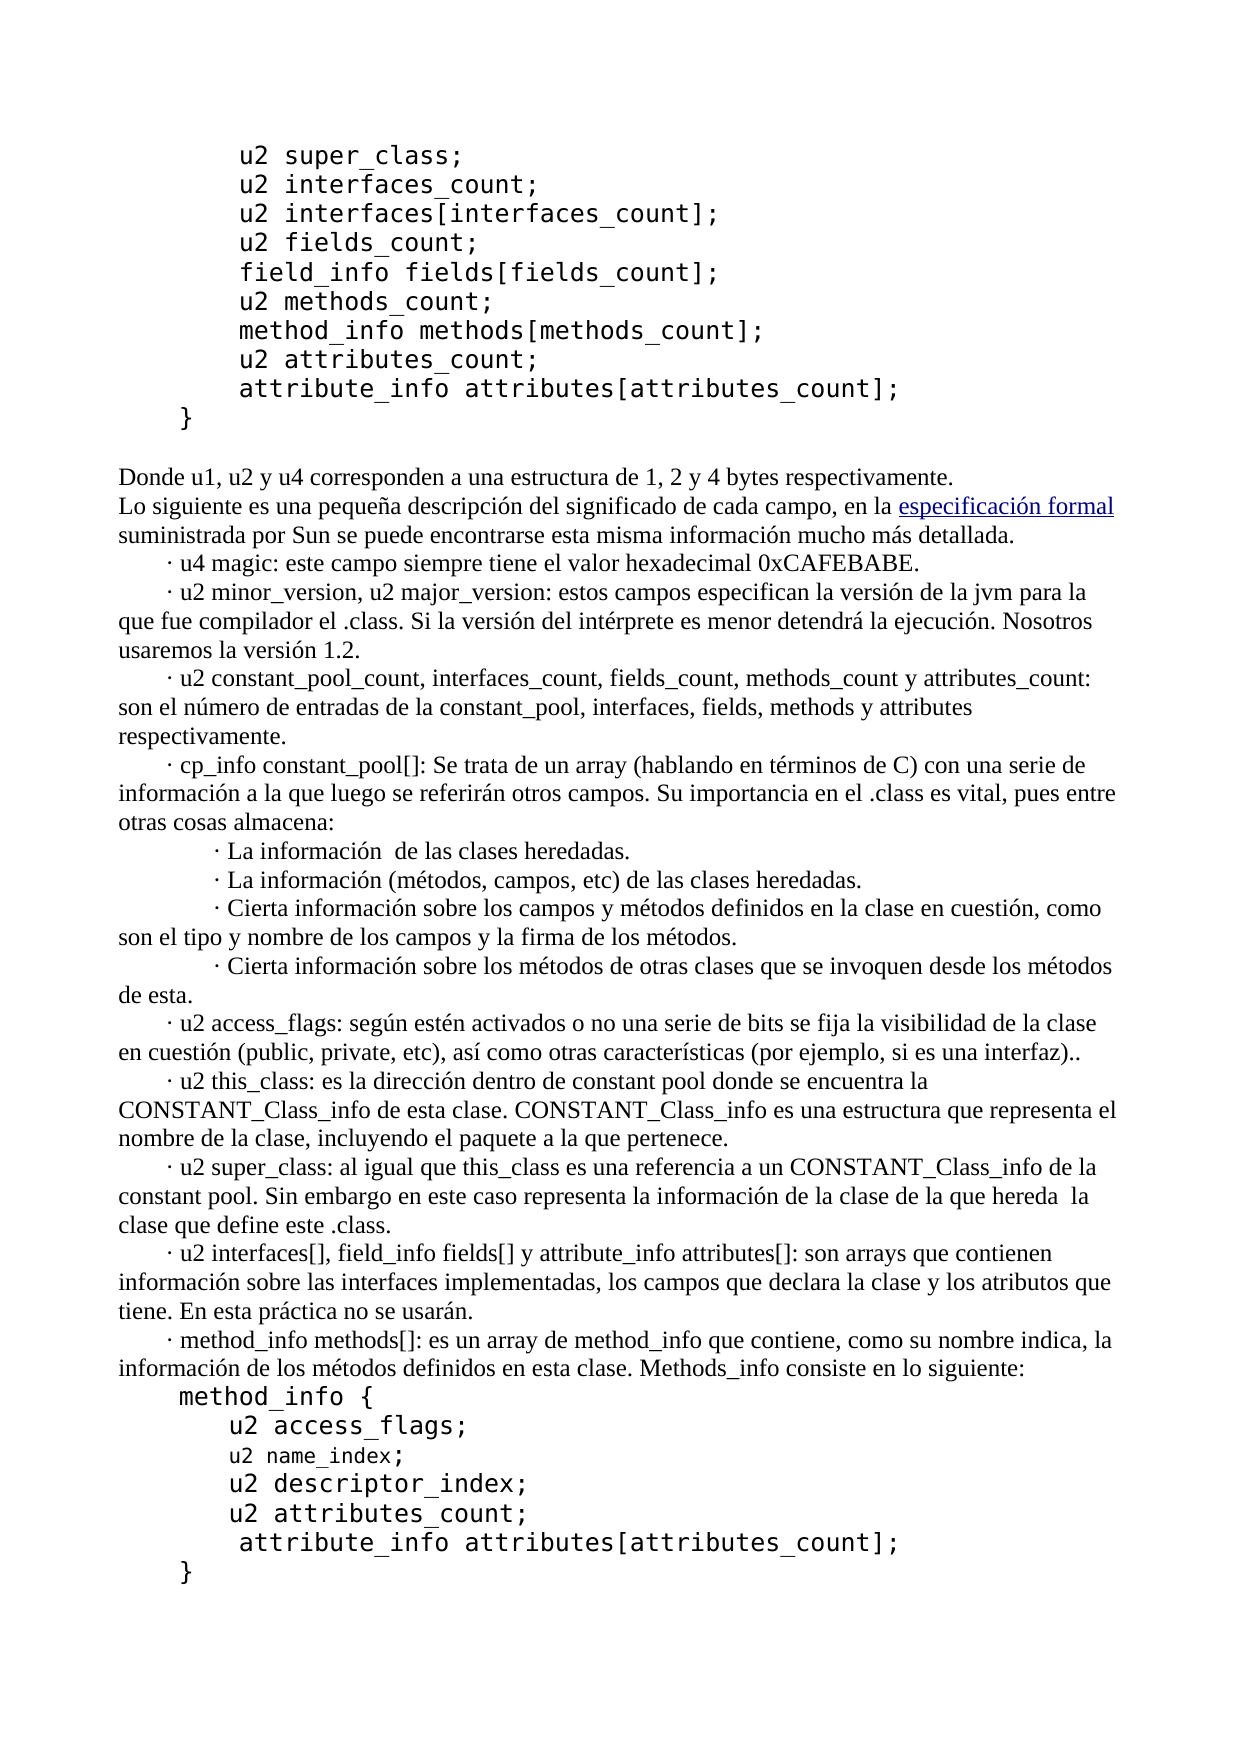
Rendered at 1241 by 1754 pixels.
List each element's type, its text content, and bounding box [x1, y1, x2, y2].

text u2 super_class; [118, 141, 1122, 170]
text · u4 magic: este campo siempre tiene el valor hexadecimal 0xCAFEBABE. [118, 548, 1122, 577]
text method_info methods[methods_count]; [118, 316, 1122, 345]
text method_info { [118, 1382, 1122, 1411]
text u2 interfaces[interfaces_count]; [118, 199, 1122, 228]
text u2 attributes_count; [118, 1499, 1122, 1528]
text · Cierta información sobre los métodos de otras clases que se invoquen desde los métodos de esta. [118, 951, 1122, 1008]
text · La información (métodos, campos, etc) de las clases heredadas. [118, 865, 1122, 893]
text u2 name_index; [118, 1441, 1122, 1470]
text · La información de las clases heredadas. [118, 836, 1122, 865]
text u2 attributes_count; [118, 345, 1122, 374]
text attribute_info attributes[attributes_count]; [118, 1528, 1122, 1557]
text u2 fields_count; [118, 228, 1122, 258]
text · Cierta información sobre los campos y métodos definidos en la clase en cuestión, como son el tipo y nombre de los campos y la firma de los métodos. [118, 893, 1122, 951]
text u2 descriptor_index; [118, 1470, 1122, 1499]
text field_info fields[fields_count]; [118, 258, 1122, 287]
text } [118, 1557, 1122, 1586]
text attribute_info attributes[attributes_count]; [118, 374, 1122, 403]
text · u2 access_flags: según estén activados o no una serie de bits se fija la visibilidad de la clase en cuestión (public, private, etc), así como otras características (por ejemplo, si es una interfaz).. [118, 1008, 1122, 1066]
text Lo siguiente es una pequeña descripción del significado de cada campo, en la especificación formal suministrada por Sun se puede encontrarse esta misma información mucho más detallada. [118, 491, 1122, 548]
text u2 interfaces_count; [118, 170, 1122, 199]
text · u2 interfaces[], field_info fields[] y attribute_info attributes[]: son arrays que contienen información sobre las interfaces implementadas, los campos que declara la clase y los atributos que tiene. En esta práctica no se usarán. [118, 1238, 1122, 1325]
text · cp_info constant_pool[]: Se trata de un array (hablando en términos de C) con una serie de información a la que luego se referirán otros campos. Su importancia en el .class es vital, pues entre otras cosas almacena: [118, 750, 1122, 836]
text · u2 minor_version, u2 major_version: estos campos especifican la versión de la jvm para la que fue compilador el .class. Si la versión del intérprete es menor detendrá la ejecución. Nosotros usaremos la versión 1.2. [118, 577, 1122, 663]
text · u2 super_class: al igual que this_class es una referencia a un CONSTANT_Class_info de la constant pool. Sin embargo en este caso representa la información de la clase de la que hereda la clase que define este .class. [118, 1152, 1122, 1238]
text Donde u1, u2 y u4 corresponden a una estructura de 1, 2 y 4 bytes respectivamente. [118, 462, 1122, 491]
text · u2 this_class: es la dirección dentro de constant pool donde se encuentra la CONSTANT_Class_info de esta clase. CONSTANT_Class_info es una estructura que representa el nombre de la clase, incluyendo el paquete a la que pertenece. [118, 1066, 1122, 1152]
text u2 methods_count; [118, 287, 1122, 316]
text · u2 constant_pool_count, interfaces_count, fields_count, methods_count y attributes_count: son el número de entradas de la constant_pool, interfaces, fields, methods y attributes respectivamente. [118, 663, 1122, 750]
text u2 access_flags; [118, 1411, 1122, 1441]
text · method_info methods[]: es un array de method_info que contiene, como su nombre indica, la información de los métodos definidos en esta clase. Methods_info consiste en lo siguiente: [118, 1325, 1122, 1382]
text } [118, 403, 1122, 433]
